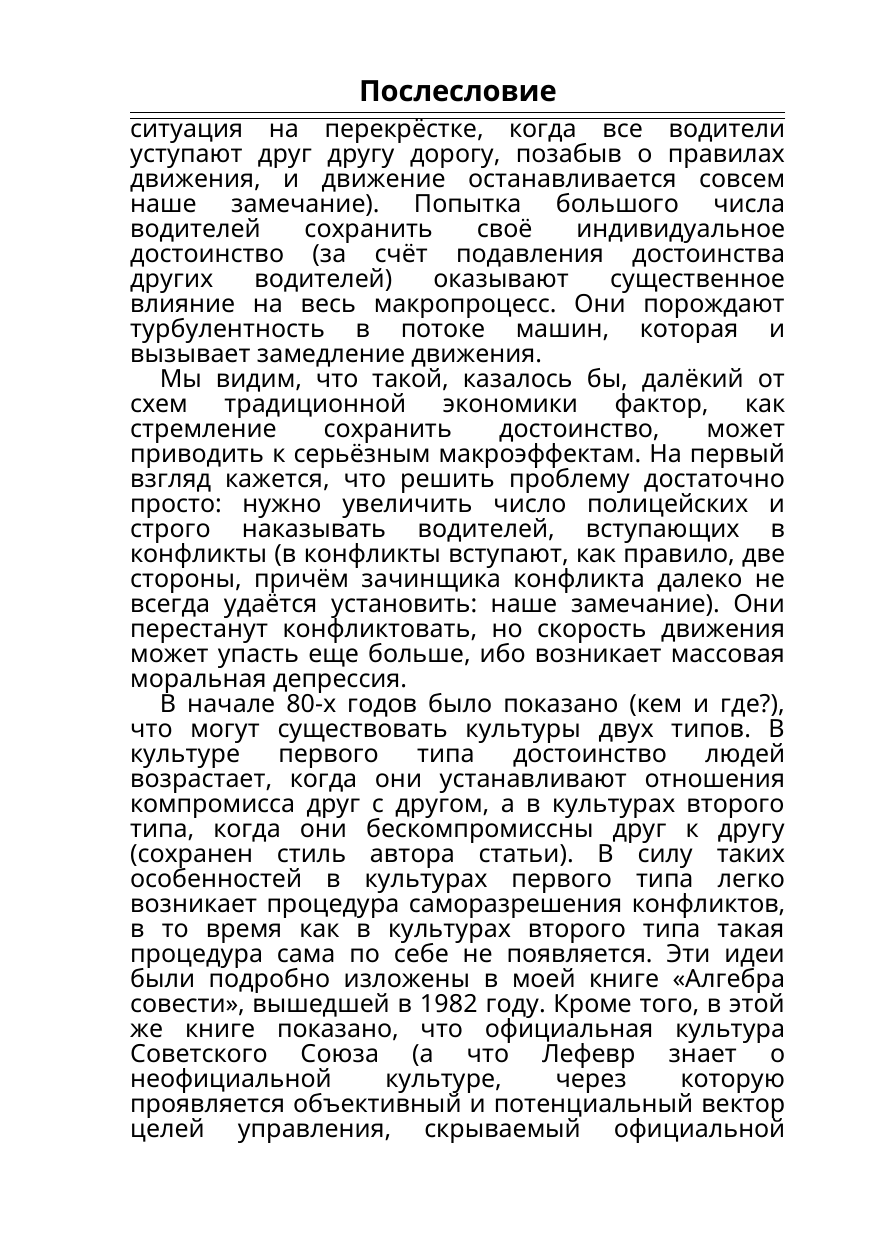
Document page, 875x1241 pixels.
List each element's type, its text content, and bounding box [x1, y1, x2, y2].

text Мы видим, что такой, казалось бы, далёкий от схем традиционной экономики фактор, как стремление сохранить достоинство, может приводить к серьёзным макроэффектам. На первый взгляд кажется, что решить проблему достаточно просто: нужно увеличить число полицейских и строго наказывать водителей, вступающих в конфликты (в конфликты вступают, как правило, две стороны, причём зачинщика конфликта далеко не всегда удаётся установить: наше замечание). Они перестанут конфликтовать, но скорость движения может упасть еще больше, ибо возникает массовая моральная депрессия. [130, 368, 785, 693]
text В начале 80-х годов было показано (кем и где?), что могут существовать культуры двух типов. В культуре первого типа достоинство людей возрастает, когда они устанавливают отношения компромисса друг с другом, а в культурах второго типа, когда они бескомпромиссны друг к другу (сохранен стиль автора статьи). В силу таких особенностей в культурах первого типа легко возникает процедура саморазрешения конфликтов, в то время как в культурах второго типа такая процедура сама по себе не появляется. Эти идеи были подробно изложены в моей книге «Алгебра совести», вышедшей в 1982 году. Кроме того, в этой же книге показано, что официальная культура Советского Союза (а что Лефевр знает о неофициальной культуре, через которую проявляется объективный и потенциальный вектор целей управления, скрываемый официальной [130, 693, 785, 1143]
text ситуация на перекрёстке, когда все водители уступают друг другу дорогу, позабыв о правилах движения, и движение останавливается совсем наше замечание). Попытка большого числа водителей сохранить своё индивидуальное достоинство (за счёт подавления достоинства других водителей) оказывают существенное влияние на весь макропроцесс. Они порождают турбулентность в потоке машин, которая и вызывает замедление движения. [130, 119, 785, 368]
